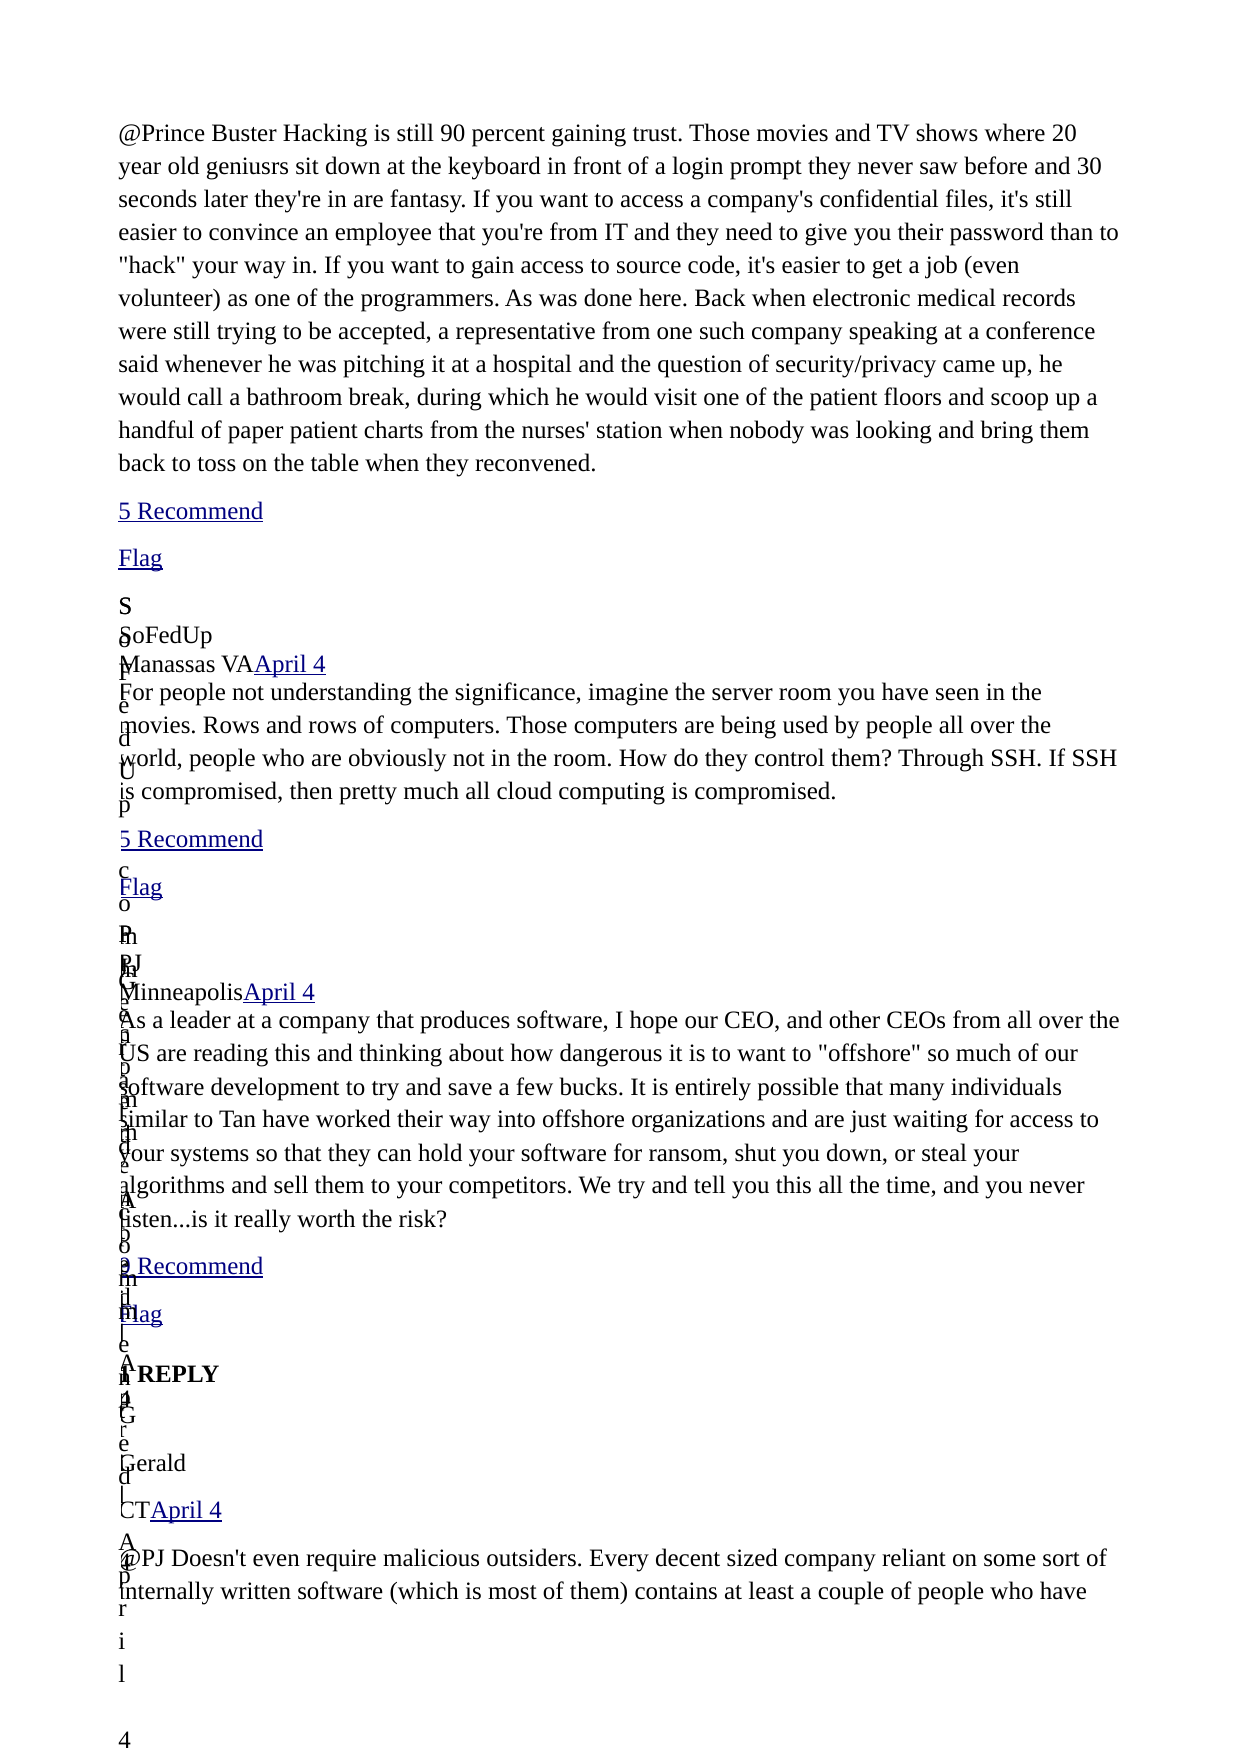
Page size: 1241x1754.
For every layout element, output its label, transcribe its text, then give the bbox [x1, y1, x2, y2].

subtitle 1 REPLY [121, 1359, 1122, 1388]
text P [121, 919, 1122, 948]
text @PJ Doesn't even require malicious outsiders. Every decent sized company reliant on some sort of internally written software (which is most of them) contains at least a couple of people who have [121, 1543, 1122, 1605]
text S [121, 591, 1122, 620]
text Manassas VAApril 4 [121, 649, 1122, 677]
text PJ [121, 948, 1122, 977]
text CTApril 4 [121, 1495, 1122, 1524]
text For people not understanding the significance, imagine the server room you have seen in the movies. Rows and rows of computers. Those computers are being used by people all over the world, people who are obviously not in the room. How do they control them? Through SSH. If SSH is compromised, then pretty much all cloud computing is compromised. [121, 677, 1122, 805]
text Gerald [121, 1448, 1122, 1477]
text G [121, 1400, 1122, 1429]
text 9 Recommend [121, 1251, 1122, 1280]
text MinneapolisApril 4 [121, 977, 1122, 1006]
text @Prince Buster Hacking is still 90 percent gaining trust. Those movies and TV shows where 20 year old geniusrs sit down at the keyboard in front of a login prompt they never saw before and 30 seconds later they're in are fantasy. If you want to access a company's confidential files, it's still easier to convince an employee that you're from IT and they need to give you their password than to "hack" your way in. If you want to gain access to source code, it's easier to get a job (even volunteer) as one of the programmers. As was done here. Back when electronic medical records were still trying to be accepted, a representative from one such company speaking at a conference said whenever he was pitching it at a hospital and the question of security/privacy came up, he would call a bathroom break, during which he would visit one of the patient floors and scoop up a handful of paper patient charts from the nurses' station when nobody was looking and bring them back to toss on the table when they reconvened. [118, 118, 1122, 477]
text SoFedUp [121, 620, 1122, 649]
text Flag [121, 872, 1122, 900]
text As a leader at a company that produces software, I hope our CEO, and other CEOs from all over the US are reading this and thinking about how dangerous it is to want to "offshore" so much of our software development to try and save a few bucks. It is entirely possible that many individuals similar to Tan have worked their way into offshore organizations and are just waiting for access to your systems so that they can hold your software for ransom, shut you down, or steal your algorithms and sell them to your competitors. We try and tell you this all the time, and you never listen...is it really worth the risk? [121, 1006, 1122, 1232]
text 5 Recommend [118, 496, 1122, 525]
text 5 Recommend [121, 824, 1122, 853]
text Flag [118, 543, 1122, 572]
text Flag [121, 1299, 1122, 1328]
